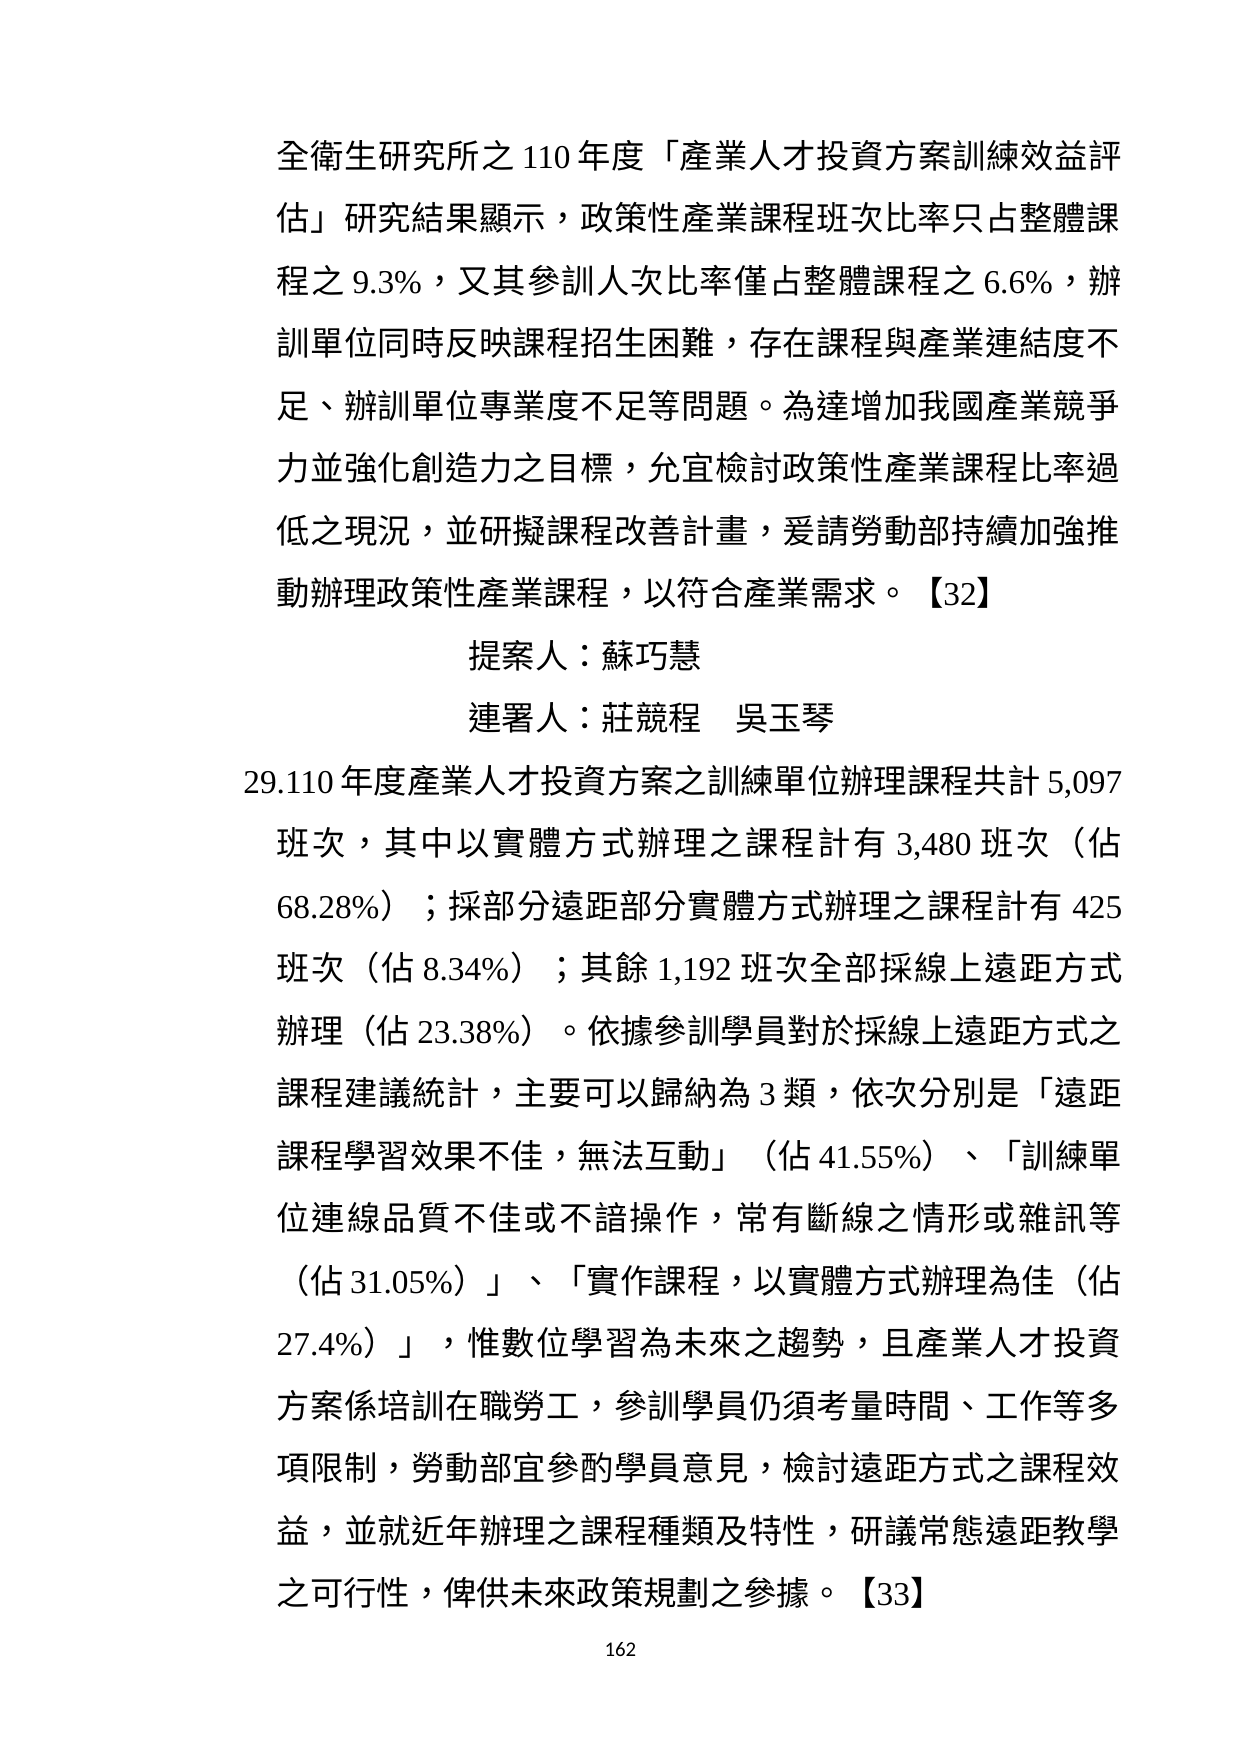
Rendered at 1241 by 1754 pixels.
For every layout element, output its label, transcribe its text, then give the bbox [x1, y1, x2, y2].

text 29.110年度產業人才投資方案之訓練單位辦理課程共計5,097班次，其中以實體方式辦理之課程計有3,480班次（佔68.28%）；採部分遠距部分實體方式辦理之課程計有425班次（佔8.34%）；其餘1,192班次全部採線上遠距方式辦理（佔23.38%）。依據參訓學員對於採線上遠距方式之課程建議統計，主要可以歸納為3類，依次分別是「遠距課程學習效果不佳，無法互動」（佔41.55%）、「訓練單位連線品質不佳或不諳操作，常有斷線之情形或雜訊等（佔31.05%）」、「實作課程，以實體方式辦理為佳（佔27.4%）」，惟數位學習為未來之趨勢，且產業人才投資方案係培訓在職勞工，參訓學員仍須考量時間、工作等多項限制，勞動部宜參酌學員意見，檢討遠距方式之課程效益，並就近年辦理之課程種類及特性，研議常態遠距教學之可行性，俾供未來政策規劃之參據。【33】 [243, 737, 1122, 1612]
text 全衛生研究所之110年度「產業人才投資方案訓練效益評估」研究結果顯示，政策性產業課程班次比率只占整體課程之9.3%，又其參訓人次比率僅占整體課程之6.6%，辦訓單位同時反映課程招生困難，存在課程與產業連結度不足、辦訓單位專業度不足等問題。為達增加我國產業競爭力並強化創造力之目標，允宜檢討政策性產業課程比率過低之現況，並研擬課程改善計畫，爰請勞動部持續加強推動辦理政策性產業課程，以符合產業需求。【32】 [243, 112, 1122, 612]
text 提案人：蘇巧慧 [468, 612, 1122, 675]
text 連署人：莊競程 吳玉琴 [468, 675, 1122, 737]
